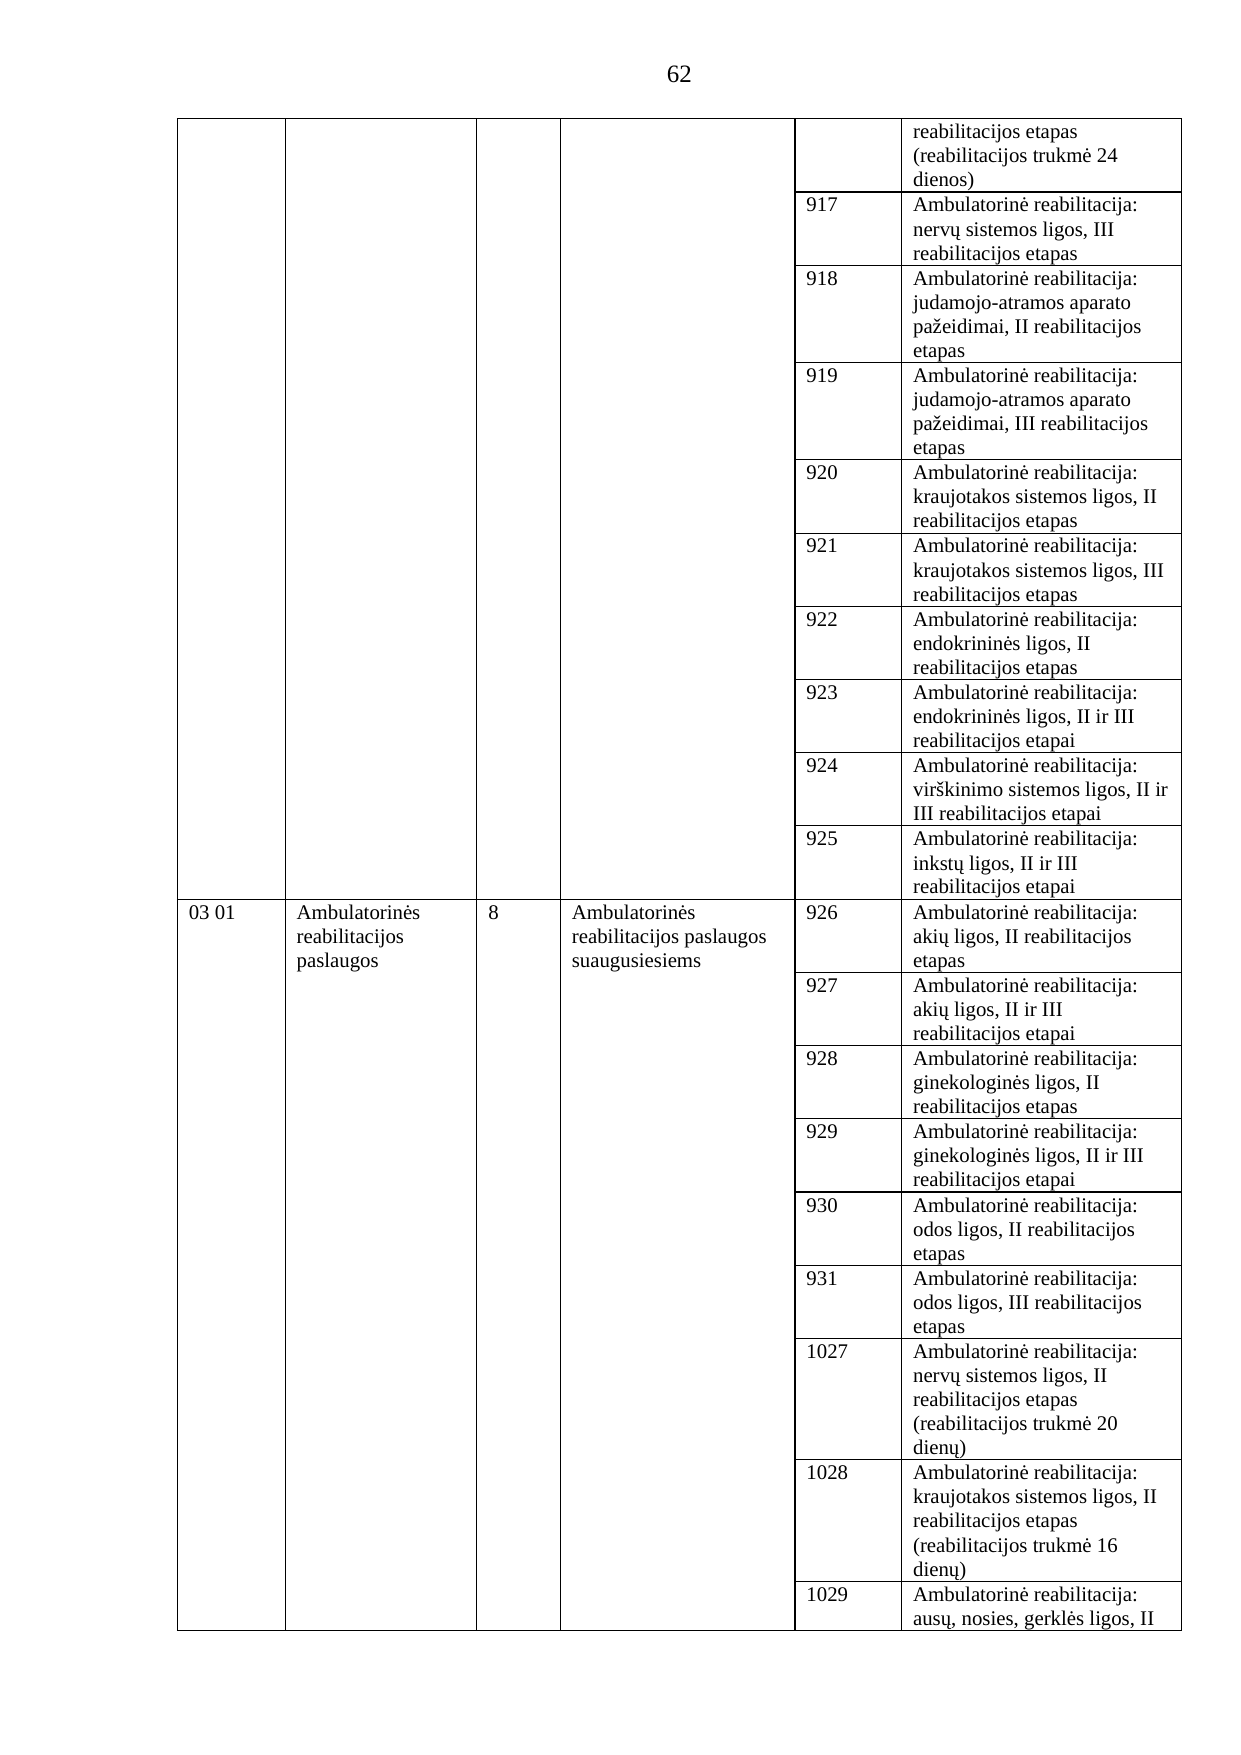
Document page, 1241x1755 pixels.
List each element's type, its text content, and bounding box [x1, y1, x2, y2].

table_cell 925 [796, 826, 901, 898]
table_cell [477, 119, 560, 898]
table_cell Ambulatorinė reabilitacija: ausų, nosies, gerklės ligos, II [902, 1582, 1181, 1630]
table_cell Ambulatorinė reabilitacija: endokrininės ligos, II reabilitacijos etapas [902, 607, 1181, 679]
table_cell [178, 119, 285, 898]
table_cell 918 [796, 266, 901, 362]
table_cell 03 01 [178, 900, 285, 1630]
table_cell Ambulatorinės reabilitacijos paslaugos [286, 900, 476, 1630]
table_cell 1029 [796, 1582, 901, 1630]
table_cell 924 [796, 753, 901, 825]
table_cell 1027 [796, 1339, 901, 1459]
table_cell 927 [796, 973, 901, 1045]
table_cell Ambulatorinė reabilitacija: endokrininės ligos, II ir III reabilitacijos etapai [902, 680, 1181, 752]
table_cell reabilitacijos etapas (reabilitacijos trukmė 24 dienos) [902, 119, 1181, 191]
table_cell Ambulatorinė reabilitacija: akių ligos, II reabilitacijos etapas [902, 900, 1181, 972]
table_cell 926 [796, 900, 901, 972]
table_cell Ambulatorinė reabilitacija: nervų sistemos ligos, III reabilitacijos etapas [902, 193, 1181, 264]
table_cell Ambulatorinė reabilitacija: ginekologinės ligos, II reabilitacijos etapas [902, 1046, 1181, 1118]
table_cell 929 [796, 1119, 901, 1191]
table_cell 920 [796, 460, 901, 532]
table_cell [561, 119, 794, 898]
table_cell 923 [796, 680, 901, 752]
table_cell 921 [796, 534, 901, 606]
table_cell Ambulatorinė reabilitacija: ginekologinės ligos, II ir III reabilitacijos etapai [902, 1119, 1181, 1191]
table_cell 930 [796, 1193, 901, 1265]
table_cell 917 [796, 193, 901, 264]
table_cell Ambulatorinė reabilitacija: kraujotakos sistemos ligos, II reabilitacijos etapas [902, 460, 1181, 532]
table_cell Ambulatorinė reabilitacija: judamojo-atramos aparato pažeidimai, II reabilitacijos etapas [902, 266, 1181, 362]
table_cell Ambulatorinė reabilitacija: inkstų ligos, II ir III reabilitacijos etapai [902, 826, 1181, 898]
table_cell Ambulatorinė reabilitacija: odos ligos, II reabilitacijos etapas [902, 1193, 1181, 1265]
table_cell [796, 119, 901, 191]
table_cell 922 [796, 607, 901, 679]
table_cell 8 [477, 900, 560, 1630]
table_cell Ambulatorinė reabilitacija: odos ligos, III reabilitacijos etapas [902, 1266, 1181, 1338]
table_cell Ambulatorinė reabilitacija: nervų sistemos ligos, II reabilitacijos etapas (reabilitacijos trukmė 20 dienų) [902, 1339, 1181, 1459]
table_cell 928 [796, 1046, 901, 1118]
table_cell Ambulatorinė reabilitacija: virškinimo sistemos ligos, II ir III reabilitacijos etapai [902, 753, 1181, 825]
table_cell Ambulatorinė reabilitacija: akių ligos, II ir III reabilitacijos etapai [902, 973, 1181, 1045]
table_cell Ambulatorinė reabilitacija: kraujotakos sistemos ligos, III reabilitacijos etapas [902, 534, 1181, 606]
table_cell 919 [796, 363, 901, 459]
table_cell 931 [796, 1266, 901, 1338]
table_cell Ambulatorinė reabilitacija: kraujotakos sistemos ligos, II reabilitacijos etapas (reabilitacijos trukmė 16 dienų) [902, 1460, 1181, 1581]
table_cell [286, 119, 476, 898]
table_cell 1028 [796, 1460, 901, 1581]
table_cell Ambulatorinė reabilitacija: judamojo-atramos aparato pažeidimai, III reabilitacijos etapas [902, 363, 1181, 459]
table_cell Ambulatorinės reabilitacijos paslaugos suaugusiesiems [561, 900, 794, 1630]
